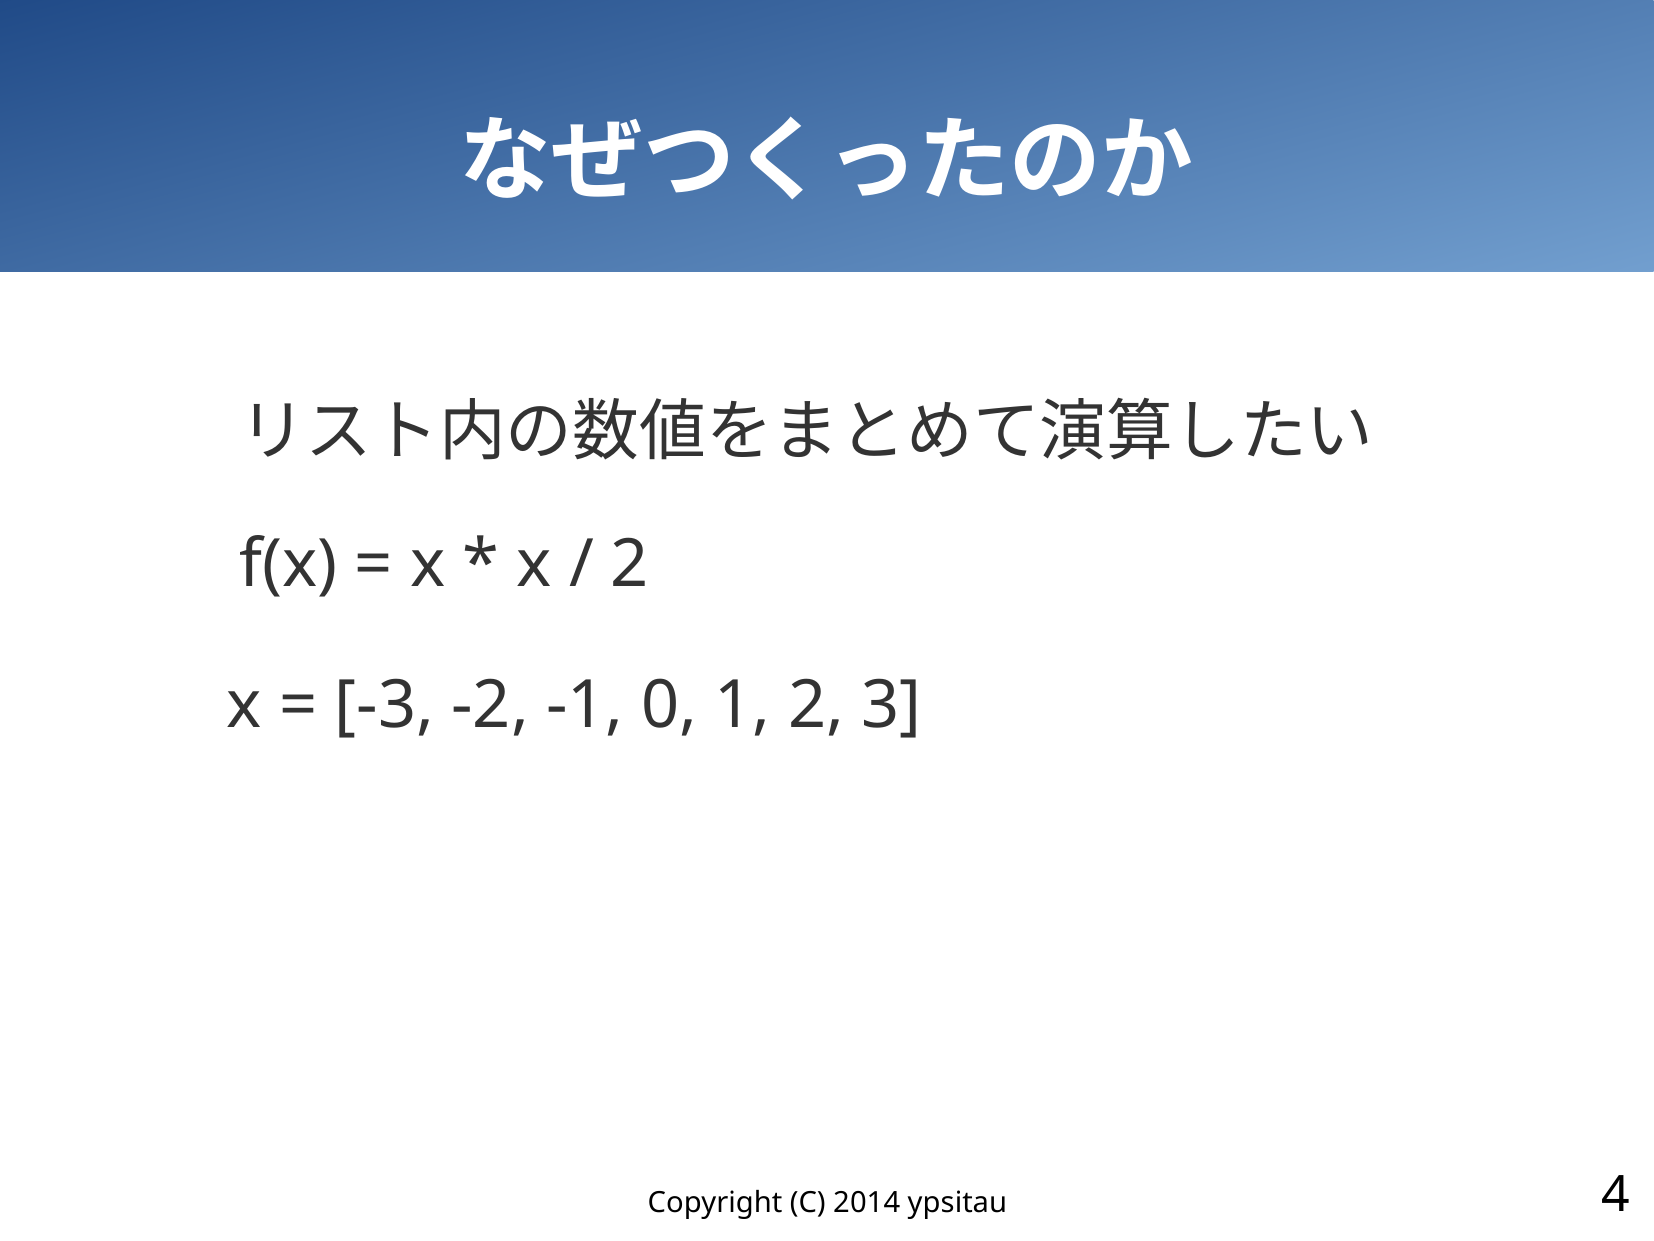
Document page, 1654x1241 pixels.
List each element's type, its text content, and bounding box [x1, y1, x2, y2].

text_box x = [-3, -2, -1, 0, 1, 2, 3] [211, 648, 924, 753]
title なぜつくったのか [82, 49, 1571, 257]
text_box リスト内の数値をまとめて演算したい [224, 369, 1389, 485]
text_box f(x) = x * x / 2 [224, 507, 653, 612]
